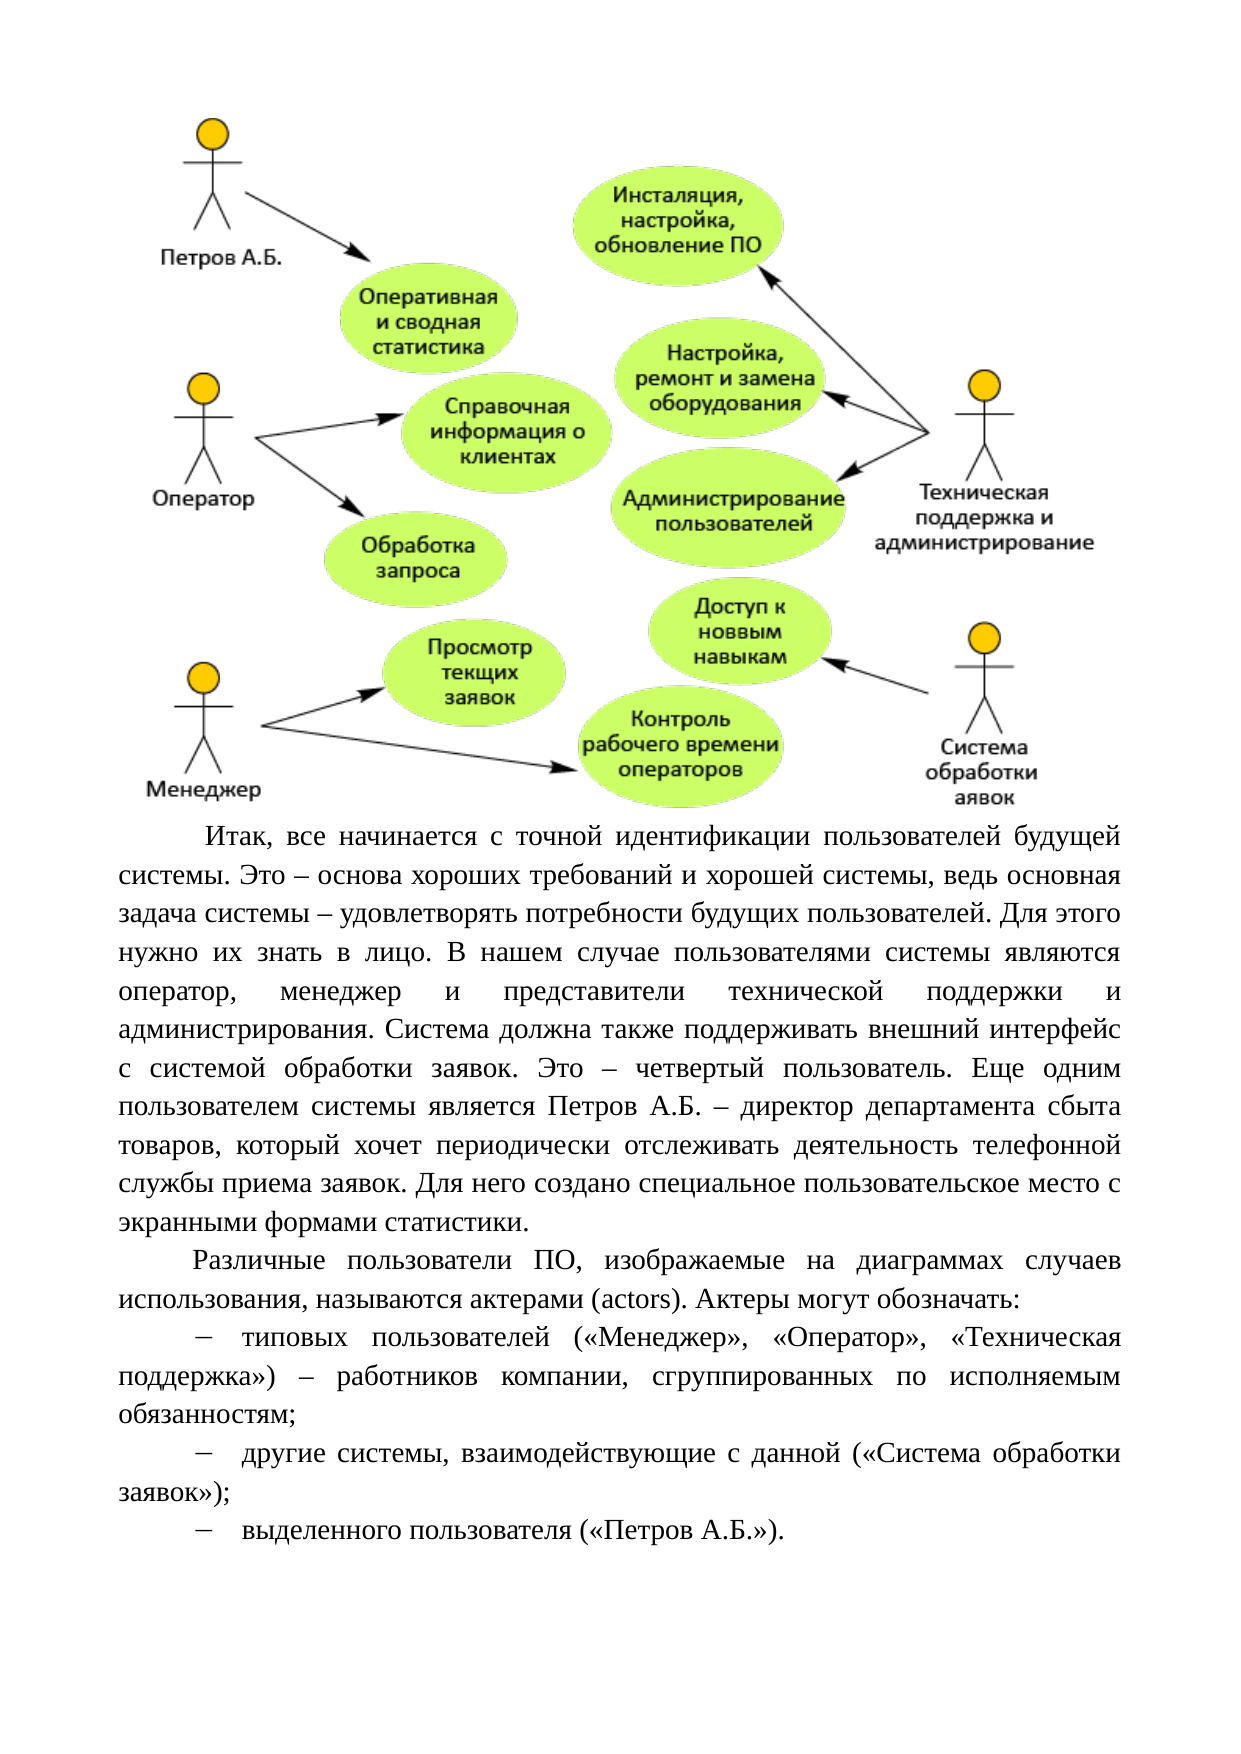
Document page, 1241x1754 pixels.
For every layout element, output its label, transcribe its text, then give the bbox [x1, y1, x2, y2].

list выделенного пользователя («Петров А.Б.»). [118, 1512, 1122, 1546]
picture [146, 118, 1095, 814]
list типовых пользователей («Менеджер», «Оператор», «Техническая поддержка») – работников компании, сгруппированных по исполняемым обязанностям; [118, 1319, 1122, 1430]
text Итак, все начинается с точной идентификации пользователей будущей системы. Это – основа хороших требований и хорошей системы, ведь основная задача системы – удовлетворять потребности будущих пользователей. Для этого нужно их знать в лицо. В нашем случае пользователями системы являются оператор, менеджер и представители технической поддержки и администрирования. Система должна также поддерживать внешний интерфейс с системой обработки заявок. Это – четвертый пользователь. Еще одним пользователем системы является Петров А.Б. – директор департамента сбыта товаров, который хочет периодически отслеживать деятельность телефонной службы приема заявок. Для него создано специальное пользовательское место с экранными формами статистики. [118, 814, 1122, 1237]
text Различные пользователи ПО, изображаемые на диаграммах случаев использования, называются актерами (actors). Актеры могут обозначать: [118, 1242, 1122, 1314]
list другие системы, взаимодействующие с данной («Система обработки заявок»); [118, 1435, 1122, 1507]
